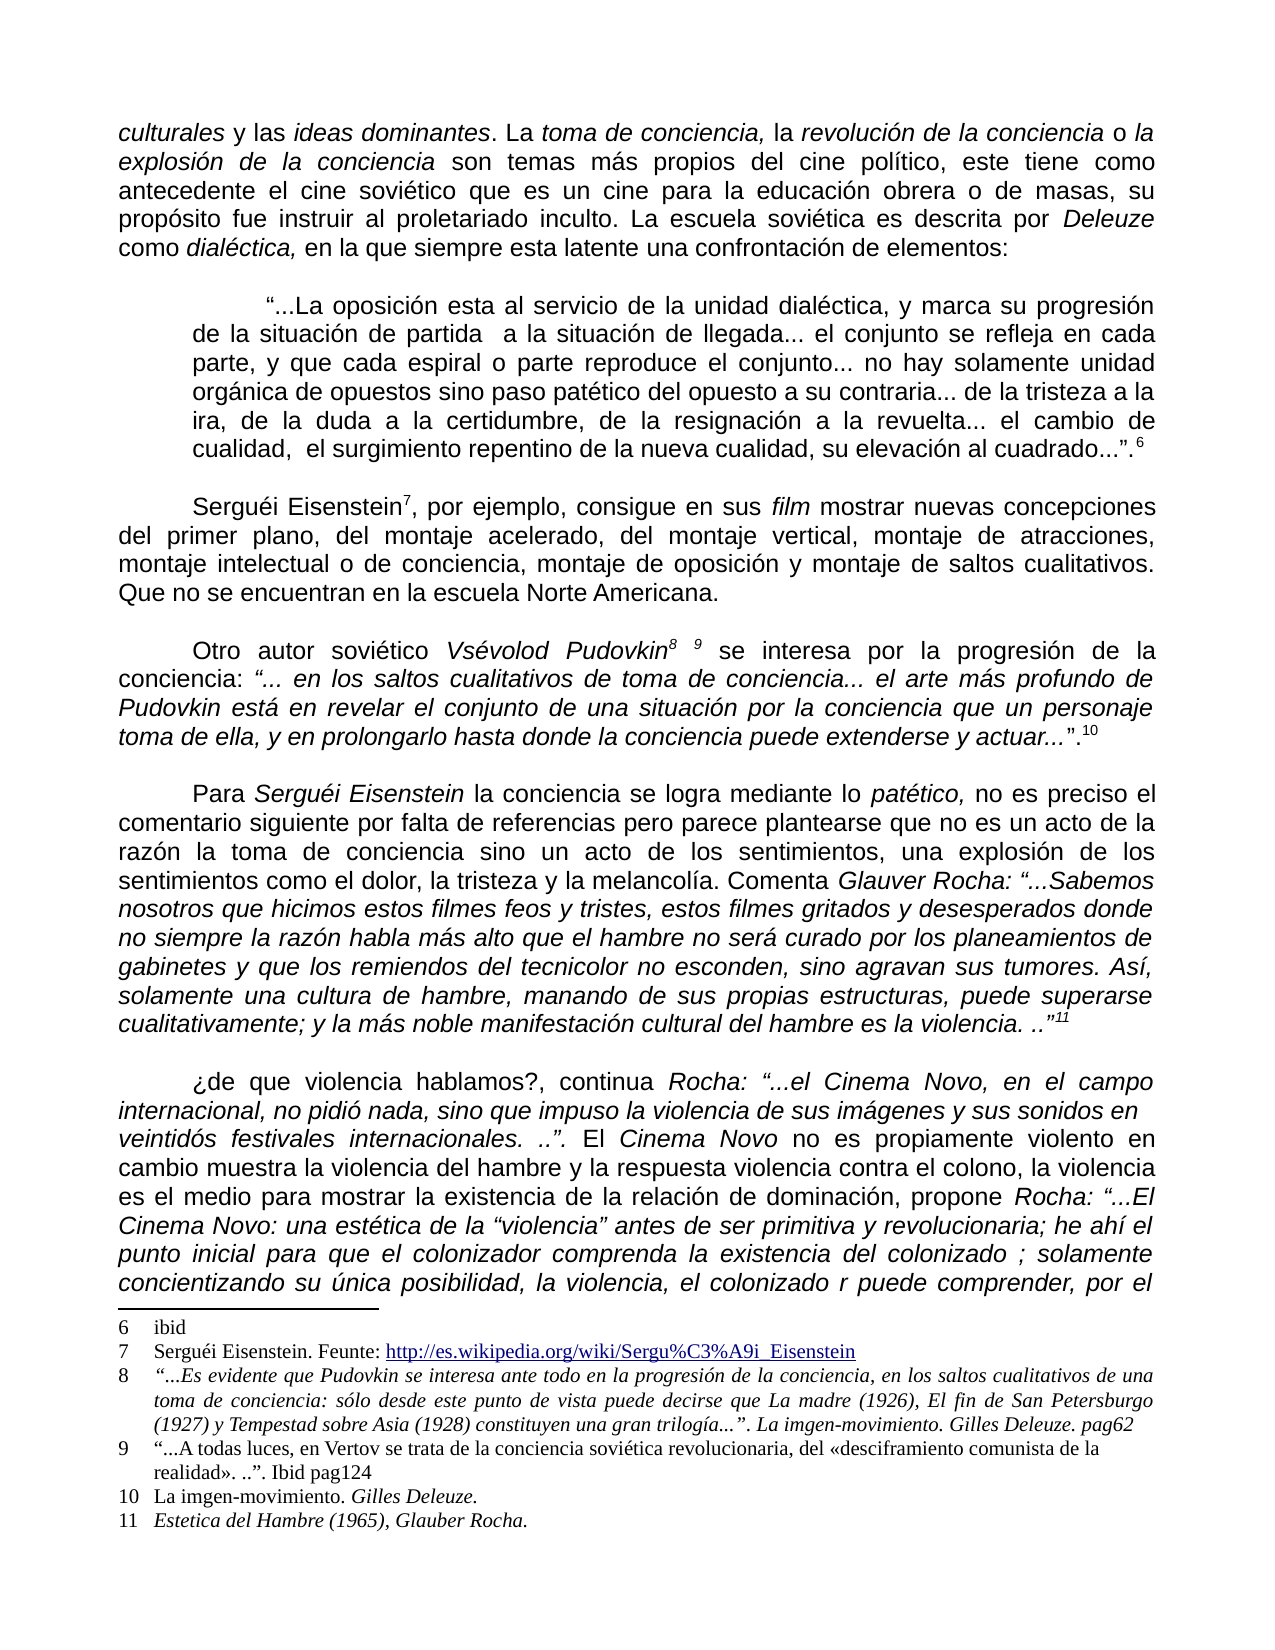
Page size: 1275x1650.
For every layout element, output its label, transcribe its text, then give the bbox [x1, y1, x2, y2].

text Estetica del Hambre (1965), Glauber Rocha. [118, 1508, 1157, 1532]
text ¿de que violencia hablamos?, continua Rocha: “...el Cinema Novo, en el campo internacional, no pidió nada, sino que impuso la violencia de sus imágenes y sus sonidos en [118, 1067, 1157, 1124]
text culturales y las ideas dominantes. La toma de conciencia, la revolución de la conciencia o la explosión de la conciencia son temas más propios del cine político, este tiene como antecedente el cine soviético que es un cine para la educación obrera o de masas, su propósito fue instruir al proletariado inculto. La escuela soviética es descrita por Deleuze como dialéctica, en la que siempre esta latente una confrontación de elementos: [118, 118, 1157, 262]
text “...A todas luces, en Vertov se trata de la conciencia soviética revolucionaria, del «desciframiento comunista de la realidad». ..”. Ibid pag124 [118, 1436, 1157, 1484]
text “...Es evidente que Pudovkin se interesa ante todo en la progresión de la conciencia, en los saltos cualitativos de una toma de conciencia: sólo desde este punto de vista puede decirse que La madre (1926), El fin de San Petersburgo (1927) y Tempestad sobre Asia (1928) constituyen una gran trilogía...”. La imgen-movimiento. Gilles Deleuze. pag62 [118, 1363, 1157, 1436]
text “...La oposición esta al servicio de la unidad dialéctica, y marca su progresión de la situación de partida a la situación de llegada... el conjunto se refleja en cada parte, y que cada espiral o parte reproduce el conjunto... no hay solamente unidad orgánica de opuestos sino paso patético del opuesto a su contraria... de la tristeza a la ira, de la duda a la certidumbre, de la resignación a la revuelta... el cambio de cualidad, el surgimiento repentino de la nueva cualidad, su elevación al cuadrado...”. [192, 291, 1157, 463]
text Serguéi Eisenstein, por ejemplo, consigue en sus film mostrar nuevas concepciones del primer plano, del montaje acelerado, del montaje vertical, montaje de atracciones, montaje intelectual o de conciencia, montaje de oposición y montaje de saltos cualitativos. Que no se encuentran en la escuela Norte Americana. [118, 492, 1157, 607]
text Para Serguéi Eisenstein la conciencia se logra mediante lo patético, no es preciso el comentario siguiente por falta de referencias pero parece plantearse que no es un acto de la razón la toma de conciencia sino un acto de los sentimientos, una explosión de los sentimientos como el dolor, la tristeza y la melancolía. Comenta Glauver Rocha: “...Sabemos nosotros que hicimos estos filmes feos y tristes, estos filmes gritados y desesperados donde no siempre la razón habla más alto que el hambre no será curado por los planeamientos de gabinetes y que los remiendos del tecnicolor no esconden, sino agravan sus tumores. Así, solamente una cultura de hambre, manando de sus propias estructuras, puede superarse cualitativamente; y la más noble manifestación cultural del hambre es la violencia. ..” [118, 779, 1157, 1038]
text ibid [118, 1315, 1157, 1339]
text veintidós festivales internacionales. ..”. El Cinema Novo no es propiamente violento en cambio muestra la violencia del hambre y la respuesta violencia contra el colono, la violencia es el medio para mostrar la existencia de la relación de dominación, propone Rocha: “...El Cinema Novo: una estética de la “violencia” antes de ser primitiva y revolucionaria; he ahí el punto inicial para que el colonizador comprenda la existencia del colonizado ; solamente concientizando su única posibilidad, la violencia, el colonizado r puede comprender, por el [118, 1124, 1157, 1297]
text Otro autor soviético Vsévolod Pudovkin se interesa por la progresión de la conciencia: “... en los saltos cualitativos de toma de conciencia... el arte más profundo de Pudovkin está en revelar el conjunto de una situación por la conciencia que un personaje toma de ella, y en prolongarlo hasta donde la conciencia puede extenderse y actuar...”. [118, 636, 1157, 751]
text Serguéi Eisenstein. Feunte: http://es.wikipedia.org/wiki/Sergu%C3%A9i_Eisenstein [118, 1339, 1157, 1363]
text La imgen-movimiento. Gilles Deleuze. [118, 1484, 1157, 1508]
